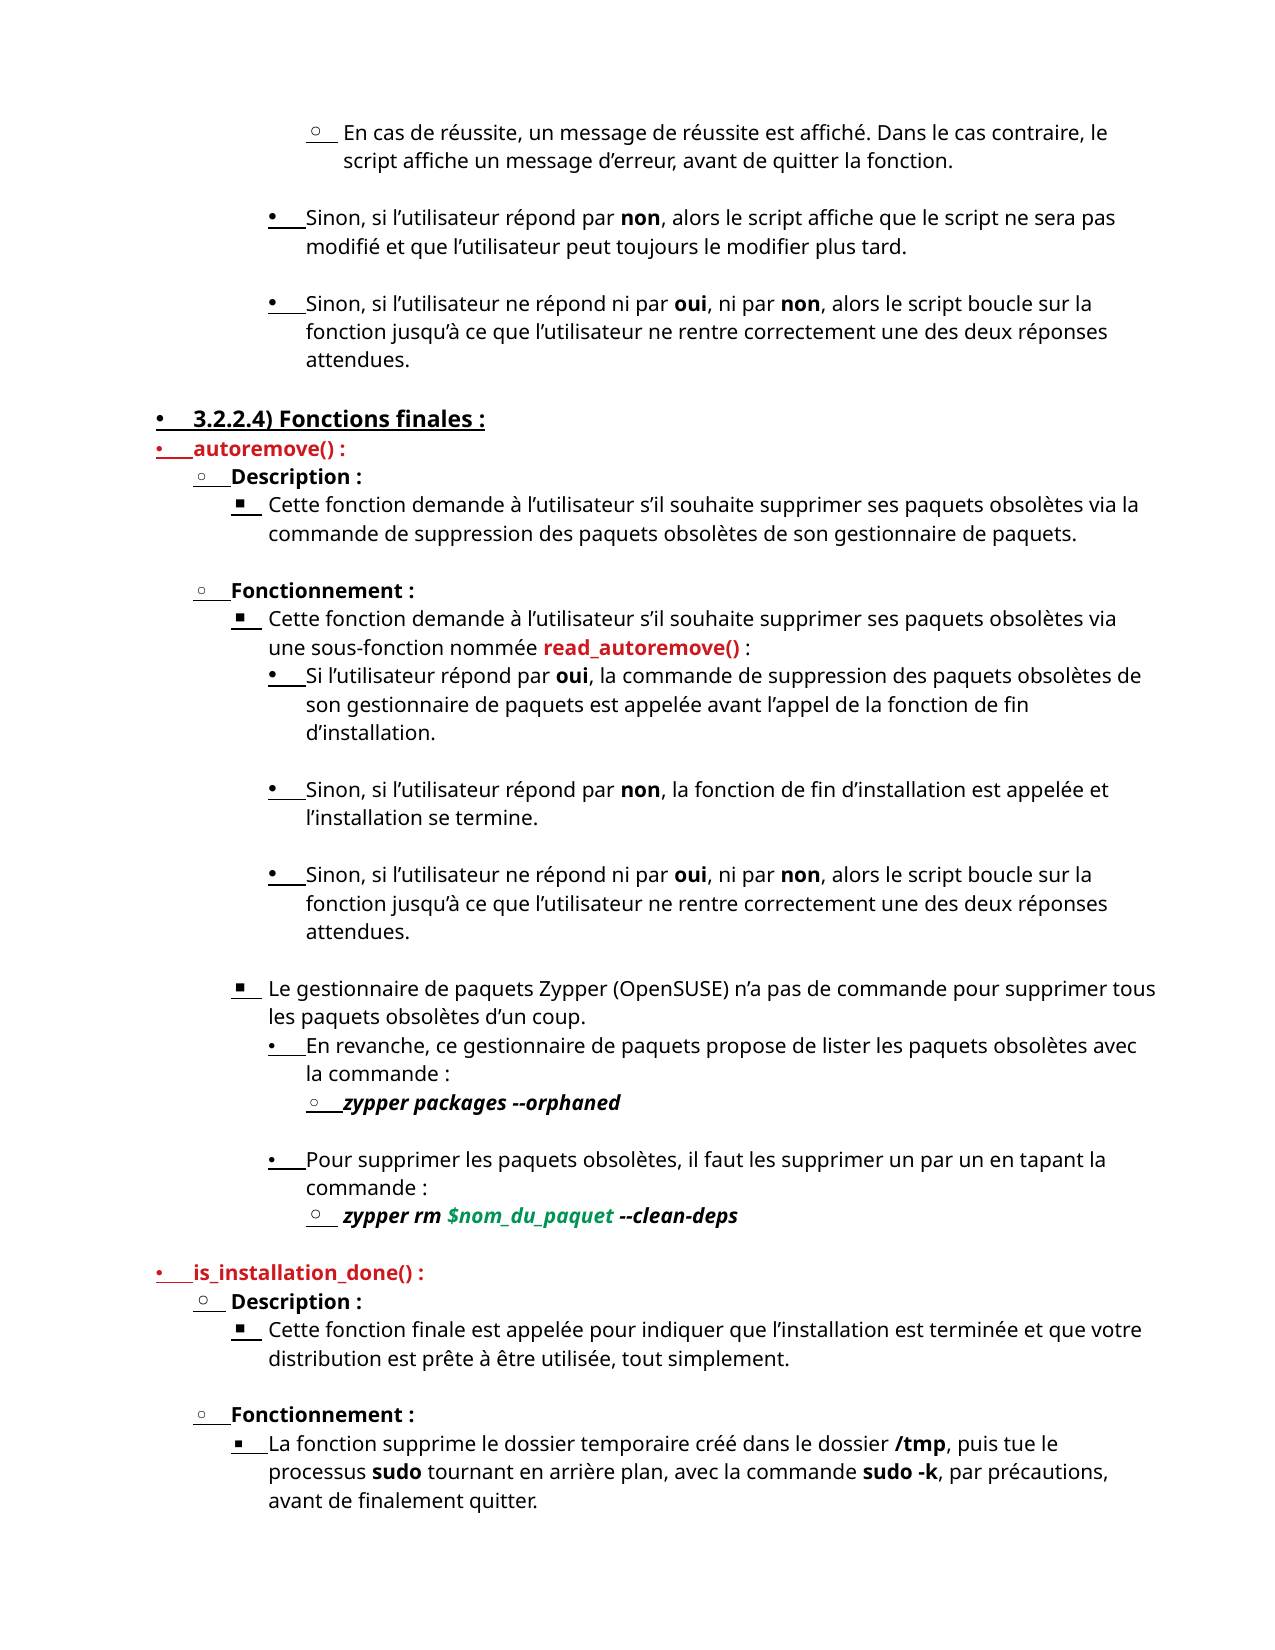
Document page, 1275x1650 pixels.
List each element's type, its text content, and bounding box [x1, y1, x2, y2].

list 3.2.2.4) Fonctions finales : [156, 402, 1157, 434]
list Si l’utilisateur répond par oui, la commande de suppression des paquets obsolètes de son gestionnaire de paquets est appelée avant l’appel de la fonction de fin d’installation. [268, 661, 1157, 747]
list autoremove() : [156, 434, 1157, 462]
list Description : [193, 1287, 1157, 1315]
list Sinon, si l’utilisateur répond par non, alors le script affiche que le script ne sera pas modifié et que l’utilisateur peut toujours le modifier plus tard. [268, 203, 1157, 260]
list Sinon, si l’utilisateur ne répond ni par oui, ni par non, alors le script boucle sur la fonction jusqu’à ce que l’utilisateur ne rentre correctement une des deux réponses attendues. [268, 860, 1157, 946]
list En cas de réussite, un message de réussite est affiché. Dans le cas contraire, le script affiche un message d’erreur, avant de quitter la fonction. [306, 118, 1157, 175]
list zypper rm $nom_du_paquet --clean-deps [306, 1202, 1157, 1230]
list Cette fonction finale est appelée pour indiquer que l’installation est terminée et que votre distribution est prête à être utilisée, tout simplement. [231, 1315, 1157, 1372]
list Sinon, si l’utilisateur ne répond ni par oui, ni par non, alors le script boucle sur la fonction jusqu’à ce que l’utilisateur ne rentre correctement une des deux réponses attendues. [268, 289, 1157, 374]
list Le gestionnaire de paquets Zypper (OpenSUSE) n’a pas de commande pour supprimer tous les paquets obsolètes d’un coup. [231, 974, 1157, 1031]
list is_installation_done() : [156, 1258, 1157, 1287]
list Sinon, si l’utilisateur répond par non, la fonction de fin d’installation est appelée et l’installation se termine. [268, 775, 1157, 832]
list Cette fonction demande à l’utilisateur s’il souhaite supprimer ses paquets obsolètes via la commande de suppression des paquets obsolètes de son gestionnaire de paquets. [231, 491, 1157, 547]
list La fonction supprime le dossier temporaire créé dans le dossier /tmp, puis tue le processus sudo tournant en arrière plan, avec la commande sudo -k, par précautions, avant de finalement quitter. [231, 1429, 1157, 1514]
list En revanche, ce gestionnaire de paquets propose de lister les paquets obsolètes avec la commande : [268, 1031, 1157, 1088]
list zypper packages --orphaned [306, 1088, 1157, 1116]
list Pour supprimer les paquets obsolètes, il faut les supprimer un par un en tapant la commande : [268, 1145, 1157, 1202]
list Cette fonction demande à l’utilisateur s’il souhaite supprimer ses paquets obsolètes via une sous-fonction nommée read_autoremove() : [231, 604, 1157, 661]
list Fonctionnement : [193, 1401, 1157, 1429]
list Description : [193, 462, 1157, 491]
list Fonctionnement : [193, 576, 1157, 604]
